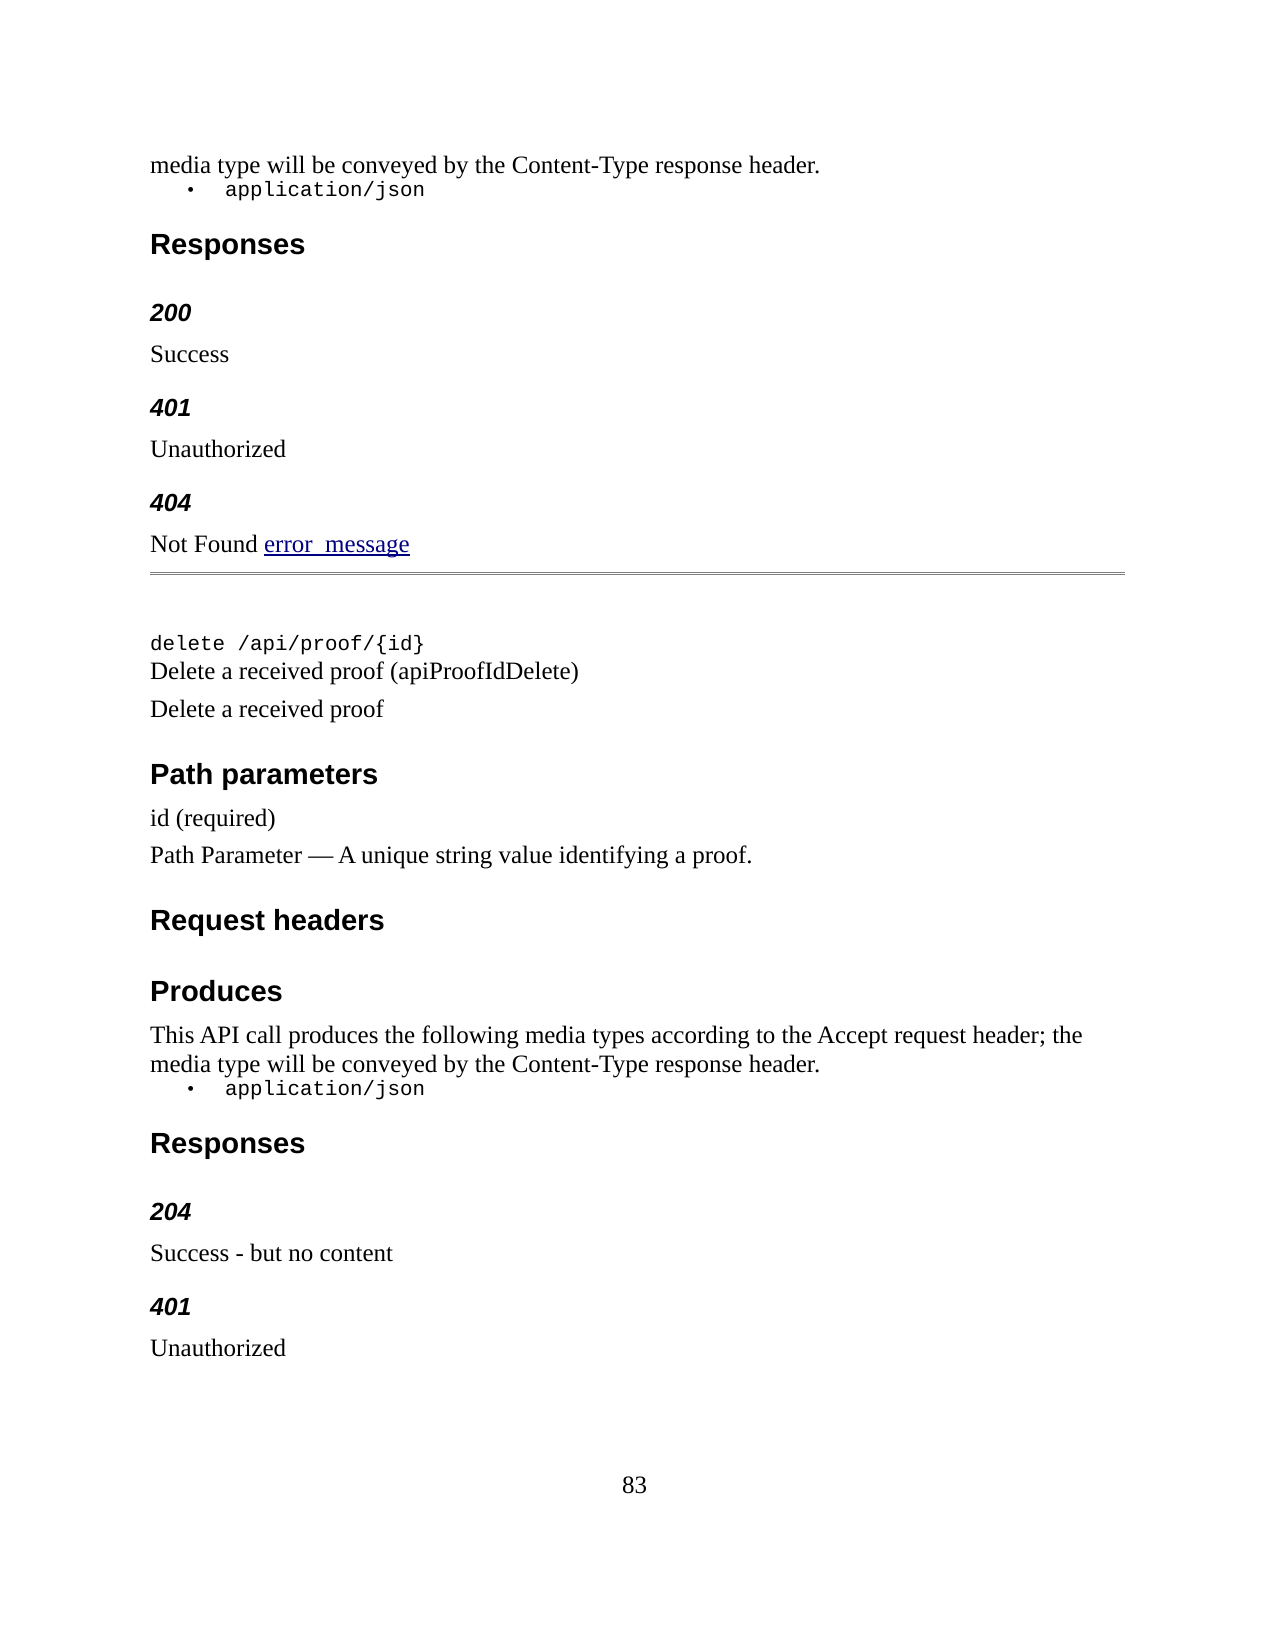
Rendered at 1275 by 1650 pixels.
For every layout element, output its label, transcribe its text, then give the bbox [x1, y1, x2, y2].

list application/json [187, 179, 1125, 202]
subtitle 204 [150, 1197, 1125, 1226]
text delete /api/proof/{id} [150, 633, 1125, 656]
subtitle Produces [150, 974, 1125, 1008]
subtitle 404 [150, 488, 1125, 517]
text Delete a received proof [150, 694, 1125, 723]
subtitle 200 [150, 298, 1125, 327]
text Unauthorized [150, 434, 1125, 463]
text media type will be conveyed by the Content-Type response header. [150, 150, 1125, 179]
subtitle Responses [150, 1126, 1125, 1160]
subtitle Responses [150, 227, 1125, 261]
subtitle 401 [150, 393, 1125, 422]
text Not Found error_message [150, 529, 1125, 558]
text Success - but no content [150, 1238, 1125, 1267]
text This API call produces the following media types according to the Accept request header; the media type will be conveyed by the Content-Type response header. [150, 1020, 1125, 1078]
subtitle Request headers [150, 903, 1125, 937]
subtitle 401 [150, 1292, 1125, 1321]
text id (required) [150, 803, 1125, 832]
text Unauthorized [150, 1333, 1125, 1362]
text Delete a received proof (apiProofIdDelete) [150, 656, 1125, 685]
text Success [150, 339, 1125, 368]
text Path Parameter — A unique string value identifying a proof. [150, 841, 1125, 869]
list application/json [187, 1078, 1125, 1101]
subtitle Path parameters [150, 757, 1125, 790]
